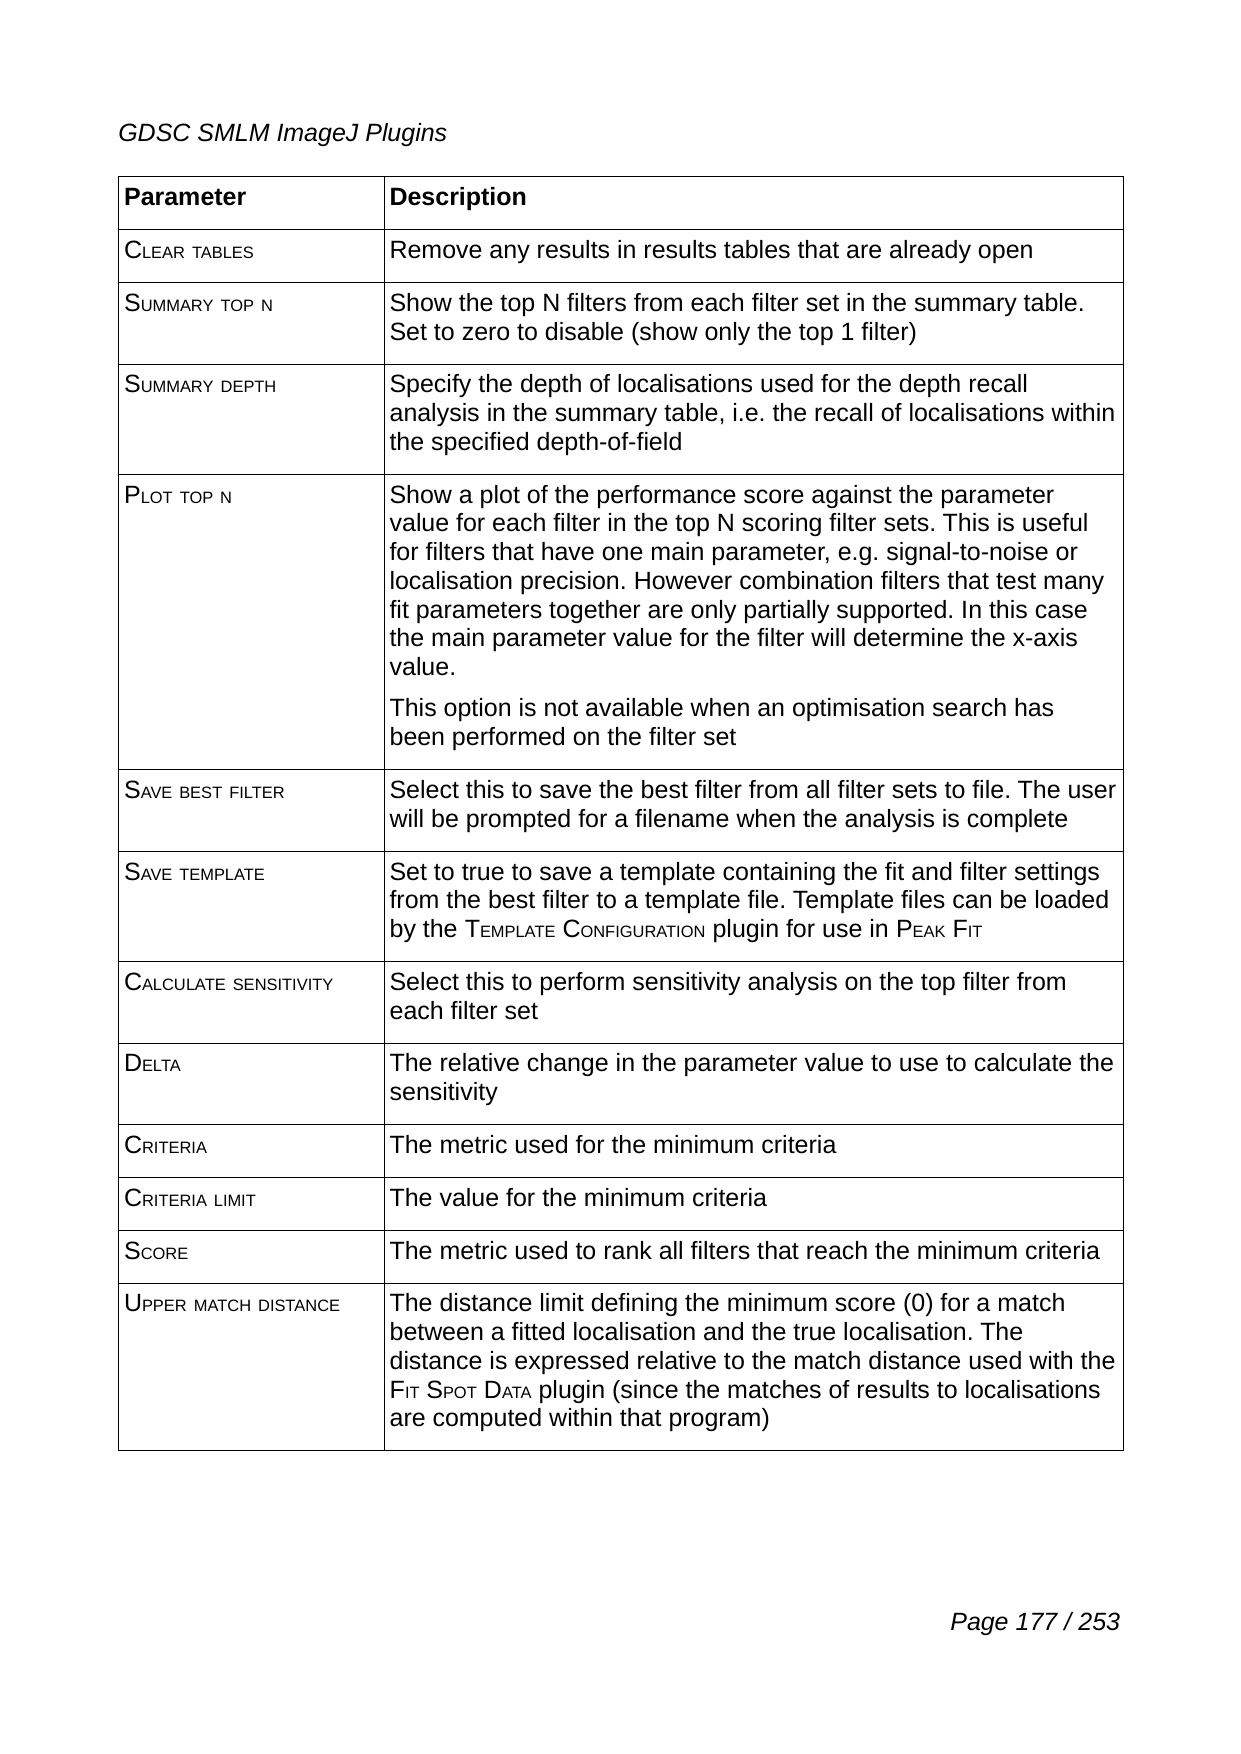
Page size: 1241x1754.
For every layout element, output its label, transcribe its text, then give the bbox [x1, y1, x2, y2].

table_cell Show a plot of the performance score against the parameter value for each filter in the top N scoring filter sets. This is useful for filters that have one main parameter, e.g. signal-to-noise or localisation precision. However combination filters that test many fit parameters together are only partially supported. In this case the main parameter value for the filter will determine the x-axis value. This option is not available when an optimisation search has been performed on the filter set [385, 475, 1123, 769]
table_cell Calculate sensitivity [119, 962, 384, 1043]
table_cell Summary top n [119, 283, 384, 363]
table_header Description [385, 177, 1123, 229]
table_header Parameter [119, 177, 384, 229]
table_cell Remove any results in results tables that are already open [385, 230, 1123, 282]
table_cell Plot top n [119, 475, 384, 769]
table_cell Select this to save the best filter from all filter sets to file. The user will be prompted for a filename when the analysis is complete [385, 770, 1123, 851]
table_cell Upper match distance [119, 1284, 384, 1450]
table_cell The value for the minimum criteria [385, 1178, 1123, 1230]
table_cell Clear tables [119, 230, 384, 282]
table_cell Save best filter [119, 770, 384, 851]
table_cell Save template [119, 852, 384, 961]
table_cell The relative change in the parameter value to use to calculate the sensitivity [385, 1044, 1123, 1124]
table_cell The metric used for the minimum criteria [385, 1125, 1123, 1177]
table_cell Summary depth [119, 365, 384, 474]
table_cell Criteria [119, 1125, 384, 1177]
table_cell Delta [119, 1044, 384, 1124]
table_cell Show the top N filters from each filter set in the summary table. Set to zero to disable (show only the top 1 filter) [385, 283, 1123, 363]
table_cell Score [119, 1231, 384, 1283]
table_cell Specify the depth of localisations used for the depth recall analysis in the summary table, i.e. the recall of localisations within the specified depth-of-field [385, 365, 1123, 474]
table_cell Set to true to save a template containing the fit and filter settings from the best filter to a template file. Template files can be loaded by the Template Configuration plugin for use in Peak Fit [385, 852, 1123, 961]
table_cell The metric used to rank all filters that reach the minimum criteria [385, 1231, 1123, 1283]
table_cell The distance limit defining the minimum score (0) for a match between a fitted localisation and the true localisation. The distance is expressed relative to the match distance used with the Fit Spot Data plugin (since the matches of results to localisations are computed within that program) [385, 1284, 1123, 1450]
table_cell Select this to perform sensitivity analysis on the top filter from each filter set [385, 962, 1123, 1043]
table_cell Criteria limit [119, 1178, 384, 1230]
